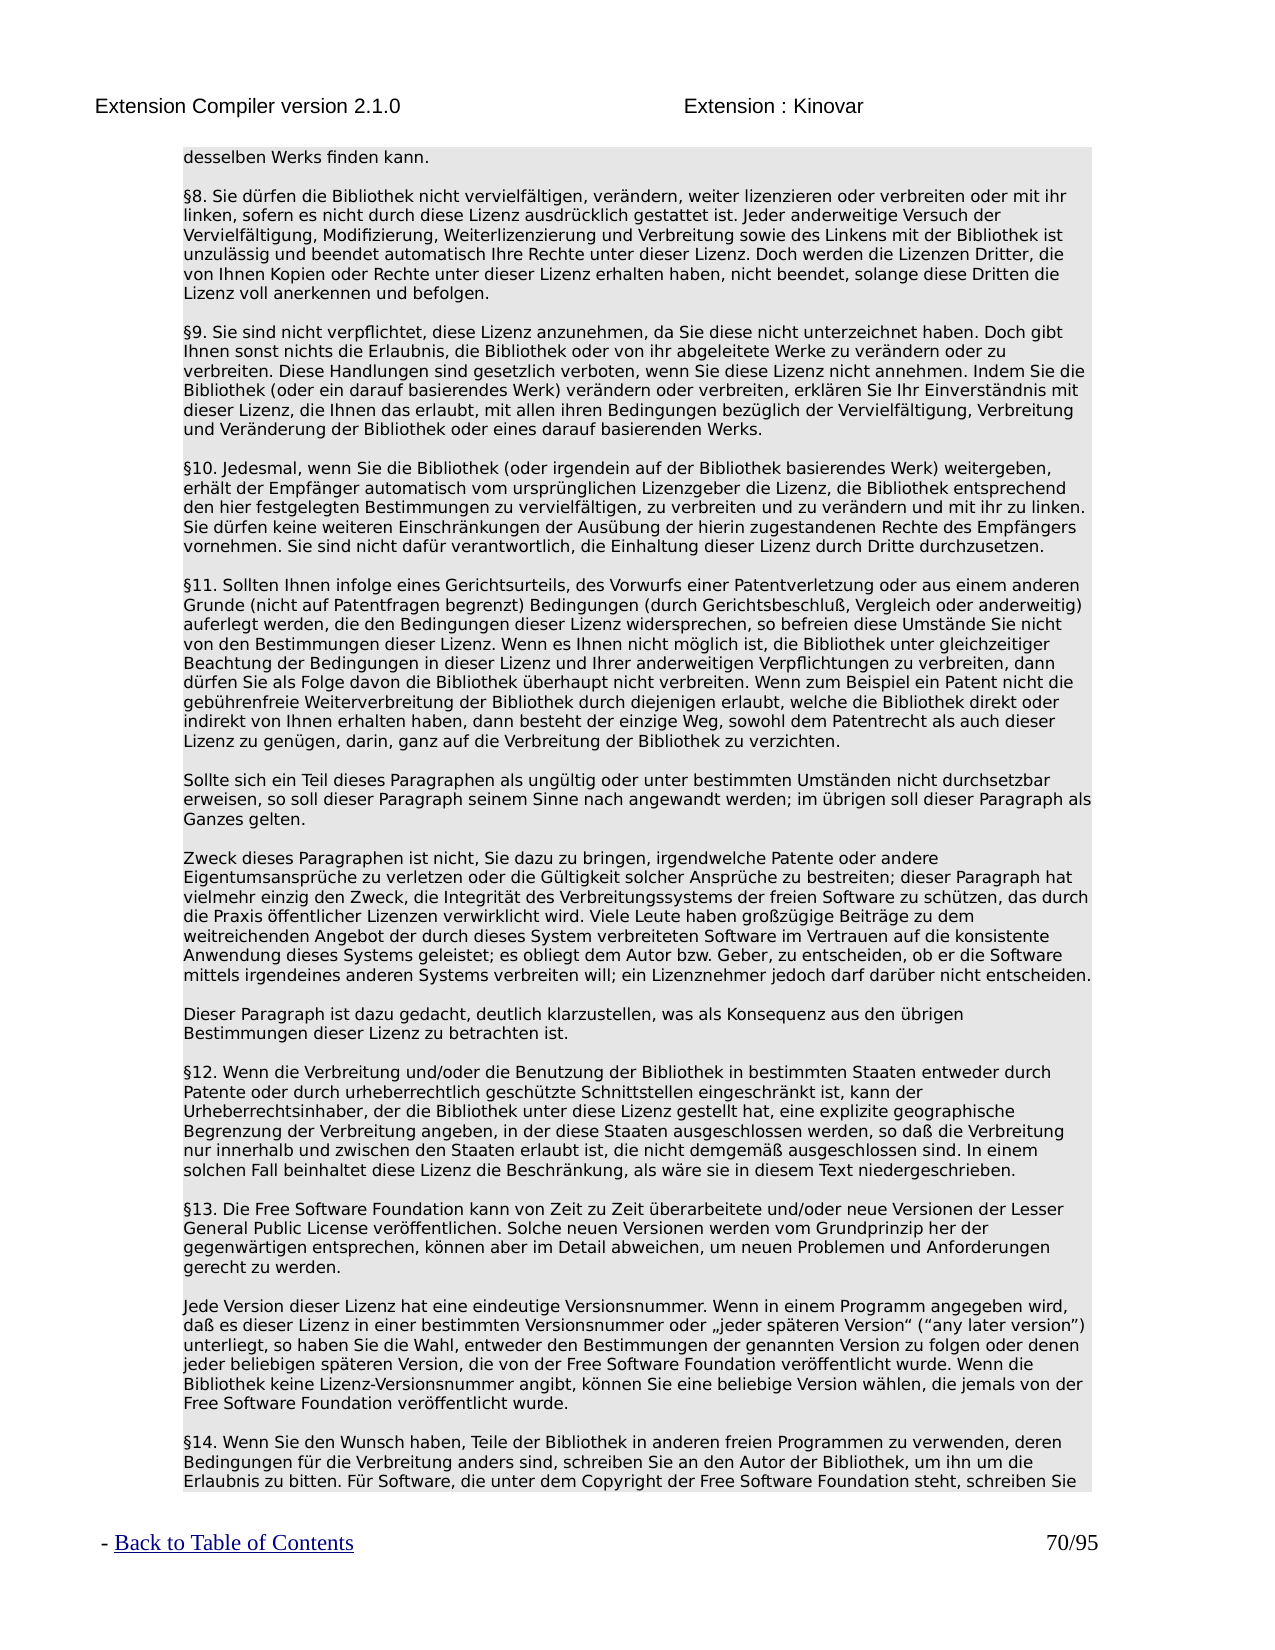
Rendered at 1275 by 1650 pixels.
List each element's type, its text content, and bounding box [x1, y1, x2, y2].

text desselben Werks finden kann. [183, 147, 1092, 167]
text §8. Sie dürfen die Bibliothek nicht vervielfältigen, verändern, weiter lizenzieren oder verbreiten oder mit ihr linken, sofern es nicht durch diese Lizenz ausdrücklich gestattet ist. Jeder anderweitige Versuch der Vervielfältigung, Modifizierung, Weiterlizenzierung und Verbreitung sowie des Linkens mit der Bibliothek ist unzulässig und beendet automatisch Ihre Rechte unter dieser Lizenz. Doch werden die Lizenzen Dritter, die von Ihnen Kopien oder Rechte unter dieser Lizenz erhalten haben, nicht beendet, solange diese Dritten die Lizenz voll anerkennen und befolgen. [183, 186, 1092, 303]
text Sollte sich ein Teil dieses Paragraphen als ungültig oder unter bestimmten Umständen nicht durchsetzbar erweisen, so soll dieser Paragraph seinem Sinne nach angewandt werden; im übrigen soll dieser Paragraph als Ganzes gelten. [183, 771, 1092, 829]
text Jede Version dieser Lizenz hat eine eindeutige Versionsnummer. Wenn in einem Programm angegeben wird, daß es dieser Lizenz in einer bestimmten Versionsnummer oder „jeder späteren Version“ (“any later version”) unterliegt, so haben Sie die Wahl, entweder den Bestimmungen der genannten Version zu folgen oder denen jeder beliebigen späteren Version, die von der Free Software Foundation veröffentlicht wurde. Wenn die Bibliothek keine Lizenz-Versionsnummer angibt, können Sie eine beliebige Version wählen, die jemals von der Free Software Foundation veröffentlicht wurde. [183, 1297, 1092, 1414]
text §11. Sollten Ihnen infolge eines Gerichtsurteils, des Vorwurfs einer Patentverletzung oder aus einem anderen Grunde (nicht auf Patentfragen begrenzt) Bedingungen (durch Gerichtsbeschluß, Vergleich oder anderweitig) auferlegt werden, die den Bedingungen dieser Lizenz widersprechen, so befreien diese Umstände Sie nicht von den Bestimmungen dieser Lizenz. Wenn es Ihnen nicht möglich ist, die Bibliothek unter gleichzeitiger Beachtung der Bedingungen in dieser Lizenz und Ihrer anderweitigen Verpflichtungen zu verbreiten, dann dürfen Sie als Folge davon die Bibliothek überhaupt nicht verbreiten. Wenn zum Beispiel ein Patent nicht die gebührenfreie Weiterverbreitung der Bibliothek durch diejenigen erlaubt, welche die Bibliothek direkt oder indirekt von Ihnen erhalten haben, dann besteht der einzige Weg, sowohl dem Patentrecht als auch dieser Lizenz zu genügen, darin, ganz auf die Verbreitung der Bibliothek zu verzichten. [183, 576, 1092, 751]
text §9. Sie sind nicht verpflichtet, diese Lizenz anzunehmen, da Sie diese nicht unterzeichnet haben. Doch gibt Ihnen sonst nichts die Erlaubnis, die Bibliothek oder von ihr abgeleitete Werke zu verändern oder zu verbreiten. Diese Handlungen sind gesetzlich verboten, wenn Sie diese Lizenz nicht annehmen. Indem Sie die Bibliothek (oder ein darauf basierendes Werk) verändern oder verbreiten, erklären Sie Ihr Einverständnis mit dieser Lizenz, die Ihnen das erlaubt, mit allen ihren Bedingungen bezüglich der Vervielfältigung, Verbreitung und Veränderung der Bibliothek oder eines darauf basierenden Werks. [183, 323, 1092, 440]
text Zweck dieses Paragraphen ist nicht, Sie dazu zu bringen, irgendwelche Patente oder andere Eigentumsansprüche zu verletzen oder die Gültigkeit solcher Ansprüche zu bestreiten; dieser Paragraph hat vielmehr einzig den Zweck, die Integrität des Verbreitungssystems der freien Software zu schützen, das durch die Praxis öffentlicher Lizenzen verwirklicht wird. Viele Leute haben großzügige Beiträge zu dem weitreichenden Angebot der durch dieses System verbreiteten Software im Vertrauen auf die konsistente Anwendung dieses Systems geleistet; es obliegt dem Autor bzw. Geber, zu entscheiden, ob er die Software mittels irgendeines anderen Systems verbreiten will; ein Lizenznehmer jedoch darf darüber nicht entscheiden. [183, 849, 1092, 985]
text Dieser Paragraph ist dazu gedacht, deutlich klarzustellen, was als Konsequenz aus den übrigen Bestimmungen dieser Lizenz zu betrachten ist. [183, 1004, 1092, 1043]
text §13. Die Free Software Foundation kann von Zeit zu Zeit überarbeitete und/oder neue Versionen der Lesser General Public License veröffentlichen. Solche neuen Versionen werden vom Grundprinzip her der gegenwärtigen entsprechen, können aber im Detail abweichen, um neuen Problemen und Anforderungen gerecht zu werden. [183, 1199, 1092, 1277]
text §14. Wenn Sie den Wunsch haben, Teile der Bibliothek in anderen freien Programmen zu verwenden, deren Bedingungen für die Verbreitung anders sind, schreiben Sie an den Autor der Bibliothek, um ihn um die Erlaubnis zu bitten. Für Software, die unter dem Copyright der Free Software Foundation steht, schreiben Sie [183, 1433, 1092, 1492]
text §12. Wenn die Verbreitung und/oder die Benutzung der Bibliothek in bestimmten Staaten entweder durch Patente oder durch urheberrechtlich geschützte Schnittstellen eingeschränkt ist, kann der Urheberrechtsinhaber, der die Bibliothek unter diese Lizenz gestellt hat, eine explizite geographische Begrenzung der Verbreitung angeben, in der diese Staaten ausgeschlossen werden, so daß die Verbreitung nur innerhalb und zwischen den Staaten erlaubt ist, die nicht demgemäß ausgeschlossen sind. In einem solchen Fall beinhaltet diese Lizenz die Beschränkung, als wäre sie in diesem Text niedergeschrieben. [183, 1063, 1092, 1180]
text §10. Jedesmal, wenn Sie die Bibliothek (oder irgendein auf der Bibliothek basierendes Werk) weitergeben, erhält der Empfänger automatisch vom ursprünglichen Lizenzgeber die Lizenz, die Bibliothek entsprechend den hier festgelegten Bestimmungen zu vervielfältigen, zu verbreiten und zu verändern und mit ihr zu linken. Sie dürfen keine weiteren Einschränkungen der Ausübung der hierin zugestandenen Rechte des Empfängers vornehmen. Sie sind nicht dafür verantwortlich, die Einhaltung dieser Lizenz durch Dritte durchzusetzen. [183, 459, 1092, 557]
